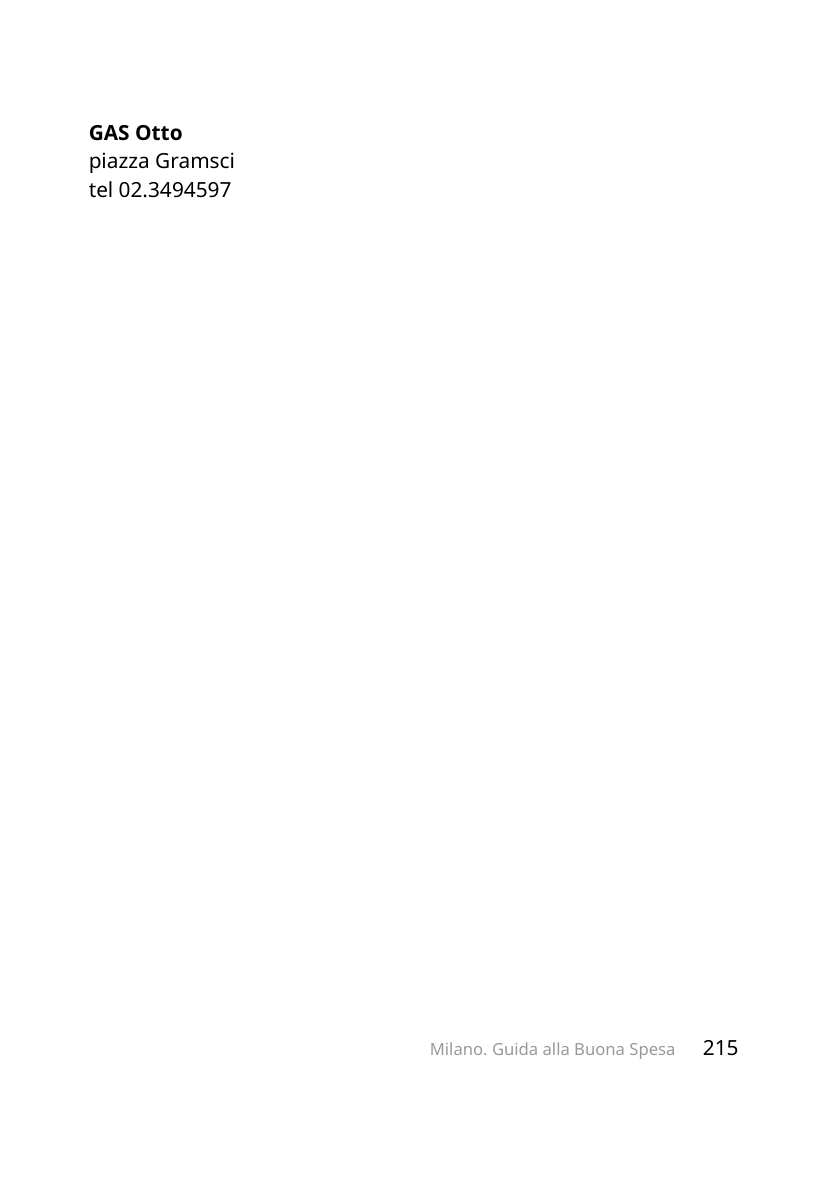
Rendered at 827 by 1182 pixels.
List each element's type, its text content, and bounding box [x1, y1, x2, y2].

text piazza Gramsci [88, 147, 738, 175]
text tel 02.3494597 [88, 175, 738, 203]
text GAS Otto [88, 118, 738, 147]
